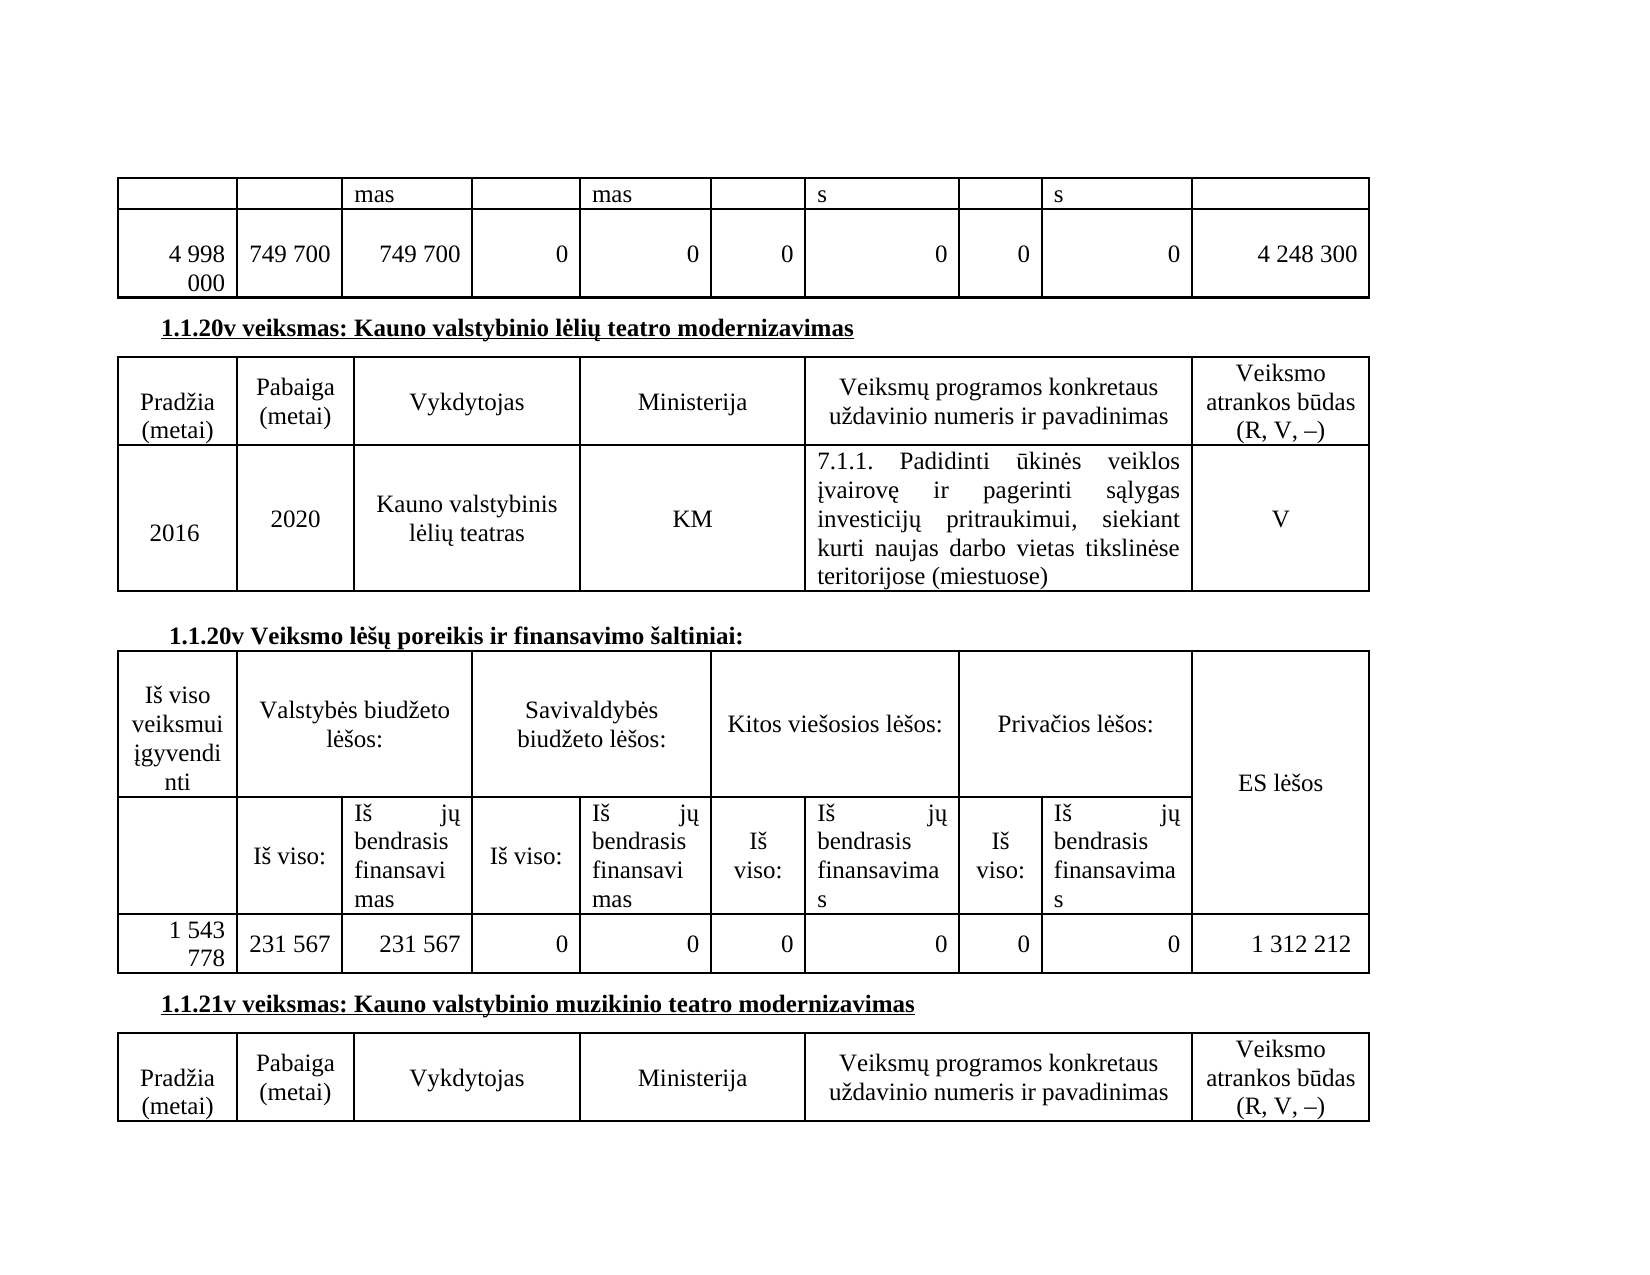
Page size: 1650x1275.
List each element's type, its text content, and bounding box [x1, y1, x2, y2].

table_cell 0 [581, 210, 710, 296]
table_cell [1390, 972, 1473, 1032]
table_cell 0 [473, 915, 579, 972]
table_cell 1 312 212 [1193, 915, 1368, 972]
table_cell 4 998 000 [119, 210, 236, 296]
table_cell Privačios lėšos: [960, 652, 1191, 796]
table_cell Vykdytojas [355, 1034, 579, 1120]
table_cell Iš viso: [960, 798, 1041, 913]
table_cell [473, 179, 579, 208]
table_cell mas [581, 179, 710, 208]
table_cell V [1193, 446, 1368, 590]
table_cell Savivaldybės biudžeto lėšos: [473, 652, 710, 796]
table_cell 1.1.20v veiksmas: Kauno valstybinio lėlių teatro modernizavimas [149, 299, 1369, 356]
table_cell 0 [960, 210, 1041, 296]
table_cell [1390, 1032, 1473, 1120]
table_cell 0 [712, 210, 804, 296]
table_cell [1193, 179, 1368, 208]
table_cell 1 543 778 [119, 915, 236, 972]
table_cell 0 [960, 915, 1041, 972]
table_cell [1390, 913, 1473, 972]
table_cell Iš viso: [712, 798, 804, 913]
table_cell 0 [806, 915, 958, 972]
table_cell [1370, 796, 1389, 913]
table_cell s [806, 179, 958, 208]
table_cell Veiksmų programos konkretaus uždavinio numeris ir pavadinimas [806, 358, 1191, 444]
table_cell Pabaiga (metai) [238, 1034, 353, 1120]
table_cell [1390, 590, 1473, 650]
table_cell Iš jų bendrasis finansavimas [1043, 798, 1191, 913]
table_cell [1370, 913, 1389, 972]
table_cell [1370, 177, 1389, 208]
table_cell Veiksmo atrankos būdas (R, V, –) [1193, 1034, 1368, 1120]
table_cell [1390, 796, 1473, 913]
table_cell Iš viso: [473, 798, 579, 913]
table_cell 0 [806, 210, 958, 296]
table_cell 7.1.1. Padidinti ūkinės veiklos įvairovę ir pagerinti sąlygas investicijų pritraukimui, siekiant kurti naujas darbo vietas tikslinėse teritorijose (miestuose) [806, 446, 1191, 590]
table_cell [1390, 356, 1473, 444]
table_cell Veiksmų programos konkretaus uždavinio numeris ir pavadinimas [806, 1034, 1191, 1120]
table_cell 231 567 [238, 915, 341, 972]
table_cell [238, 179, 341, 208]
table_cell [960, 179, 1041, 208]
table_cell [119, 798, 236, 913]
table_cell [119, 179, 236, 208]
table_cell 4 248 300 [1193, 210, 1368, 296]
table_cell Ministerija [581, 1034, 804, 1120]
table_cell [118, 299, 149, 356]
table_cell [1390, 177, 1473, 208]
table_cell Pradžia (metai) [119, 1034, 236, 1120]
table_cell Pabaiga (metai) [238, 358, 353, 444]
table_cell Iš viso: [238, 798, 341, 913]
table_cell KM [581, 446, 804, 590]
table_cell Iš viso veiksmui įgyvendinti [119, 652, 236, 796]
table_cell 2016 [119, 446, 236, 590]
table_cell [1370, 1032, 1389, 1120]
table_cell 1.1.20v Veiksmo lėšų poreikis ir finansavimo šaltiniai: [118, 592, 1369, 650]
table_cell 0 [1043, 915, 1191, 972]
table_cell s [1043, 179, 1191, 208]
table_cell Ministerija [581, 358, 804, 444]
table_cell 0 [473, 210, 579, 296]
table_cell 2020 [238, 446, 353, 590]
table_cell Iš jų bendrasis finansavimas [581, 798, 710, 913]
table_cell Pradžia (metai) [119, 358, 236, 444]
table_cell 749 700 [238, 210, 341, 296]
table_cell Kitos viešosios lėšos: [712, 652, 958, 796]
table_cell [1390, 650, 1473, 796]
table_cell [1390, 208, 1473, 296]
table_cell 1.1.21v veiksmas: Kauno valstybinio muzikinio teatro modernizavimas [149, 974, 1369, 1032]
table_cell [1369, 972, 1389, 1032]
table_cell Veiksmo atrankos būdas (R, V, –) [1193, 358, 1368, 444]
table_cell Iš jų bendrasis finansavimas [343, 798, 471, 913]
table_cell [1369, 590, 1389, 650]
table_cell [712, 179, 804, 208]
table_cell [1370, 356, 1389, 444]
table_cell ES lėšos [1193, 652, 1368, 913]
table_cell 0 [1043, 210, 1191, 296]
table_cell [1370, 208, 1389, 296]
table_cell [1390, 444, 1473, 590]
table_cell Valstybės biudžeto lėšos: [238, 652, 471, 796]
table_cell Iš jų bendrasis finansavimas [806, 798, 958, 913]
table_cell [1370, 444, 1389, 590]
table_cell 0 [581, 915, 710, 972]
table_cell Kauno valstybinis lėlių teatras [355, 446, 579, 590]
table_cell [1390, 296, 1473, 356]
table_cell 749 700 [343, 210, 471, 296]
table_cell 0 [712, 915, 804, 972]
table_cell [118, 974, 149, 1032]
table_cell [1369, 296, 1389, 356]
table_cell mas [343, 179, 471, 208]
table_cell Vykdytojas [355, 358, 579, 444]
table_cell [1370, 650, 1389, 796]
table_cell 231 567 [343, 915, 471, 972]
